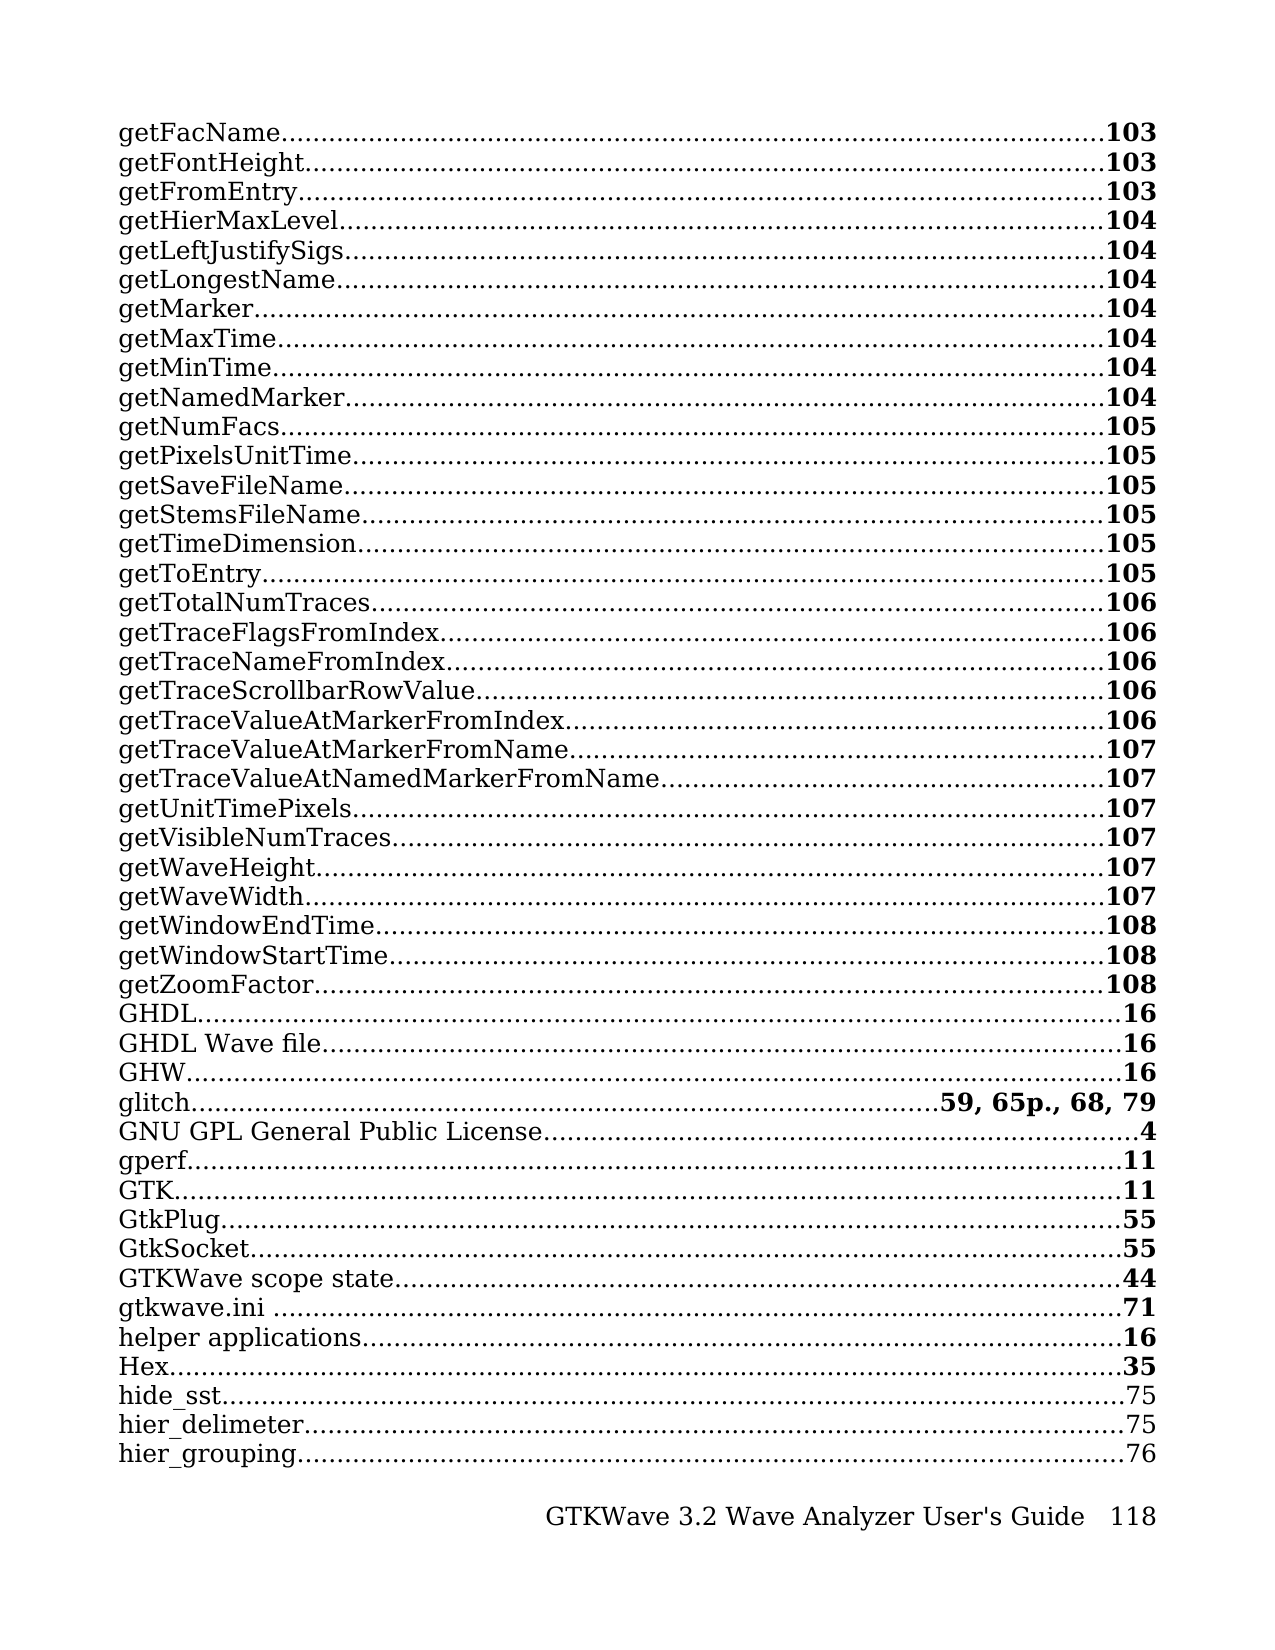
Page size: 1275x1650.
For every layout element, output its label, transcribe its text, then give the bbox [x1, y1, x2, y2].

text getFacName 103 [118, 118, 1157, 147]
text GHDL Wave file 16 [118, 1029, 1157, 1058]
text glitch 59, 65p., 68, 79 [118, 1087, 1157, 1117]
text hide_sst 75 [118, 1381, 1157, 1410]
text getUnitTimePixels 107 [118, 794, 1157, 823]
text getTraceScrollbarRowValue 106 [118, 676, 1157, 706]
text getNumFacs 105 [118, 412, 1157, 441]
text GtkSocket 55 [118, 1234, 1157, 1264]
text getTraceValueAtMarkerFromName 107 [118, 735, 1157, 764]
text Hex 35 [118, 1352, 1157, 1381]
text GNU GPL General Public License 4 [118, 1117, 1157, 1146]
text getWindowEndTime 108 [118, 911, 1157, 941]
text getTraceFlagsFromIndex 106 [118, 617, 1157, 647]
text getHierMaxLevel 104 [118, 206, 1157, 236]
text gperf 11 [118, 1146, 1157, 1176]
text GHDL 16 [118, 999, 1157, 1029]
text getTraceValueAtMarkerFromIndex 106 [118, 706, 1157, 735]
text getZoomFactor 108 [118, 970, 1157, 999]
text getMinTime 104 [118, 353, 1157, 382]
text getTraceNameFromIndex 106 [118, 647, 1157, 676]
text getLongestName 104 [118, 265, 1157, 294]
text GHW 16 [118, 1058, 1157, 1087]
text getVisibleNumTraces 107 [118, 823, 1157, 852]
text getTraceValueAtNamedMarkerFromName 107 [118, 764, 1157, 794]
text getTimeDimension 105 [118, 529, 1157, 559]
text GtkPlug 55 [118, 1205, 1157, 1234]
text getPixelsUnitTime 105 [118, 441, 1157, 471]
text getStemsFileName 105 [118, 500, 1157, 529]
text getNamedMarker 104 [118, 382, 1157, 412]
text helper applications 16 [118, 1322, 1157, 1352]
text getMaxTime 104 [118, 324, 1157, 353]
text getWaveHeight 107 [118, 852, 1157, 882]
text getMarker 104 [118, 294, 1157, 324]
text hier_grouping 76 [118, 1439, 1157, 1469]
text getFontHeight 103 [118, 147, 1157, 177]
text getFromEntry 103 [118, 177, 1157, 206]
text GTK 11 [118, 1176, 1157, 1205]
text GTKWave scope state 44 [118, 1264, 1157, 1293]
text hier_delimeter 75 [118, 1410, 1157, 1439]
text gtkwave.ini 71 [118, 1293, 1157, 1322]
text getTotalNumTraces 106 [118, 588, 1157, 617]
text getToEntry 105 [118, 559, 1157, 588]
text getSaveFileName 105 [118, 471, 1157, 500]
text getWindowStartTime 108 [118, 941, 1157, 970]
text getLeftJustifySigs 104 [118, 236, 1157, 265]
text getWaveWidth 107 [118, 882, 1157, 911]
